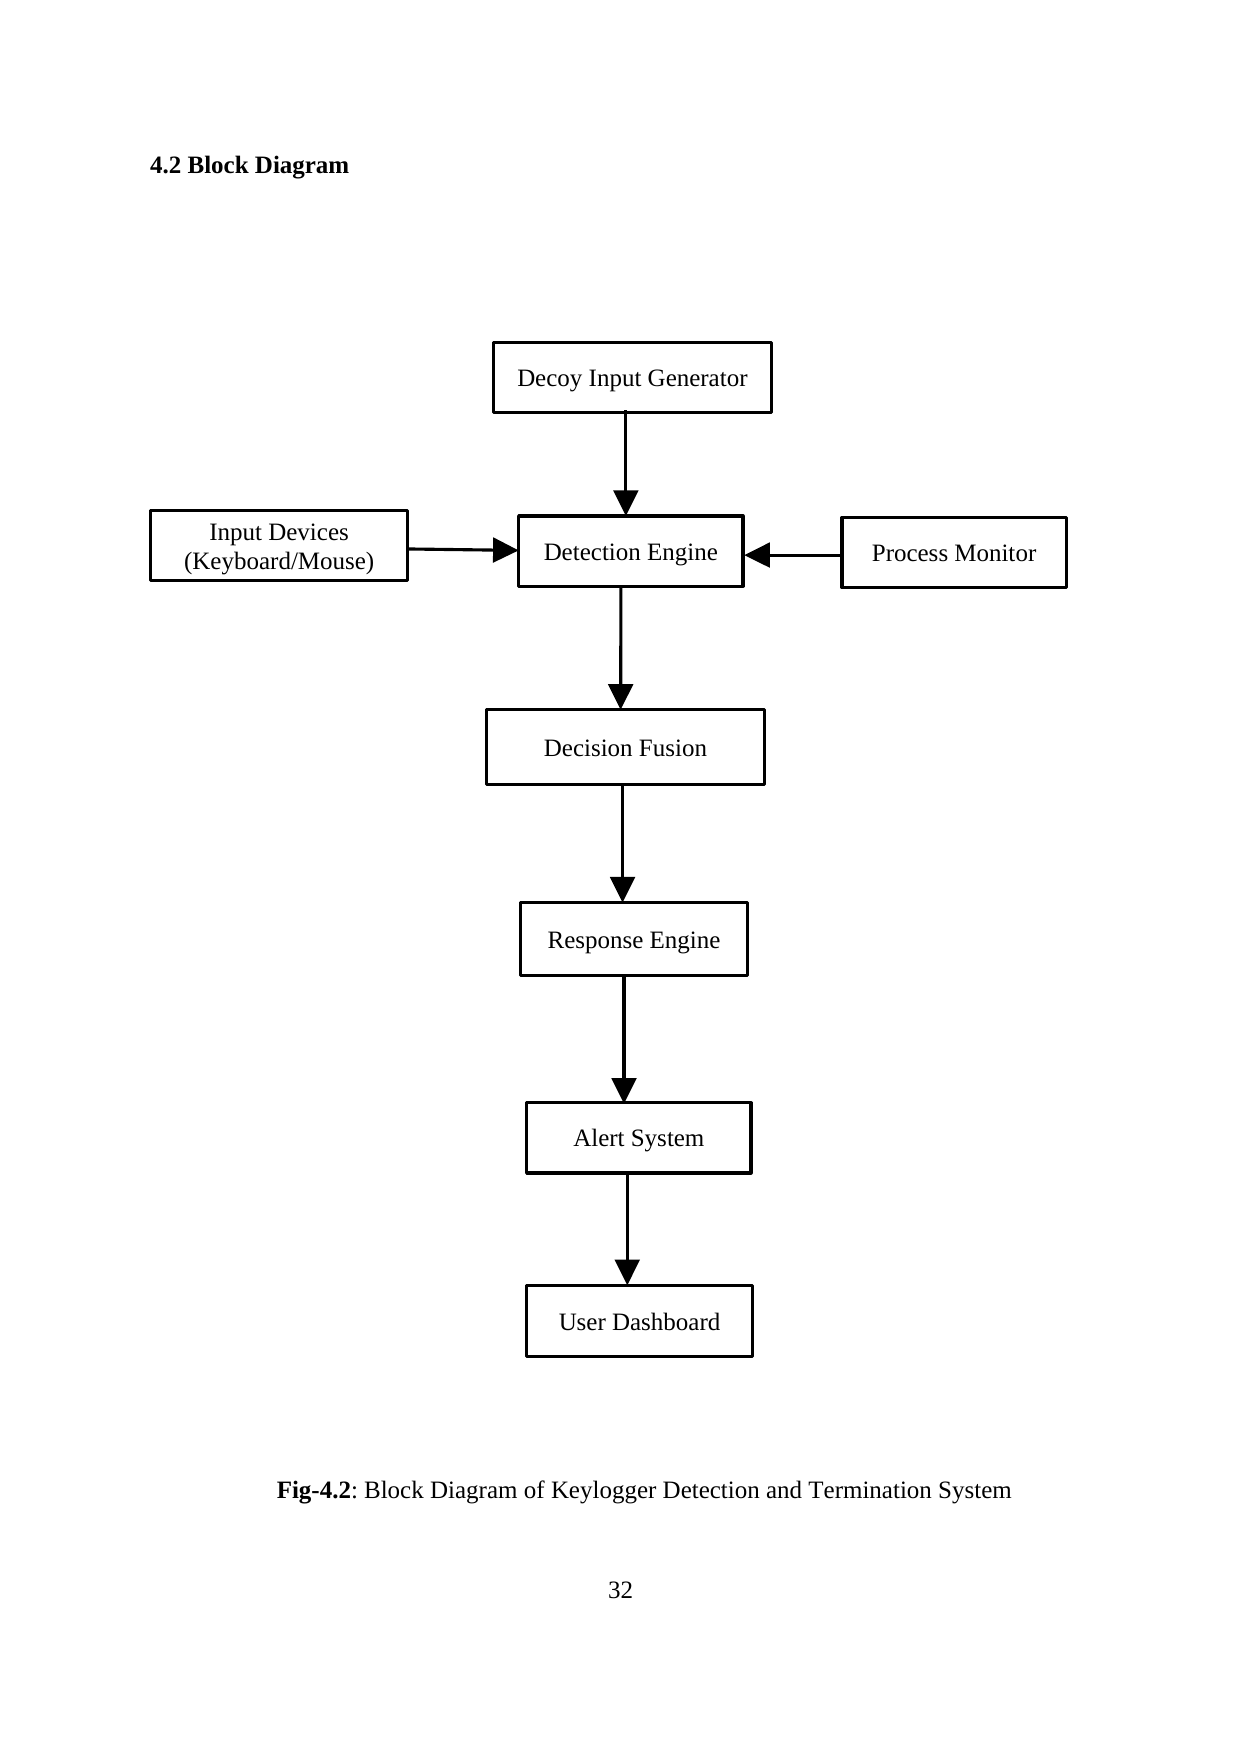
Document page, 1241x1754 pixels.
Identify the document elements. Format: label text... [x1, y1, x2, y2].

text 4.2 Block Diagram [150, 150, 1091, 179]
